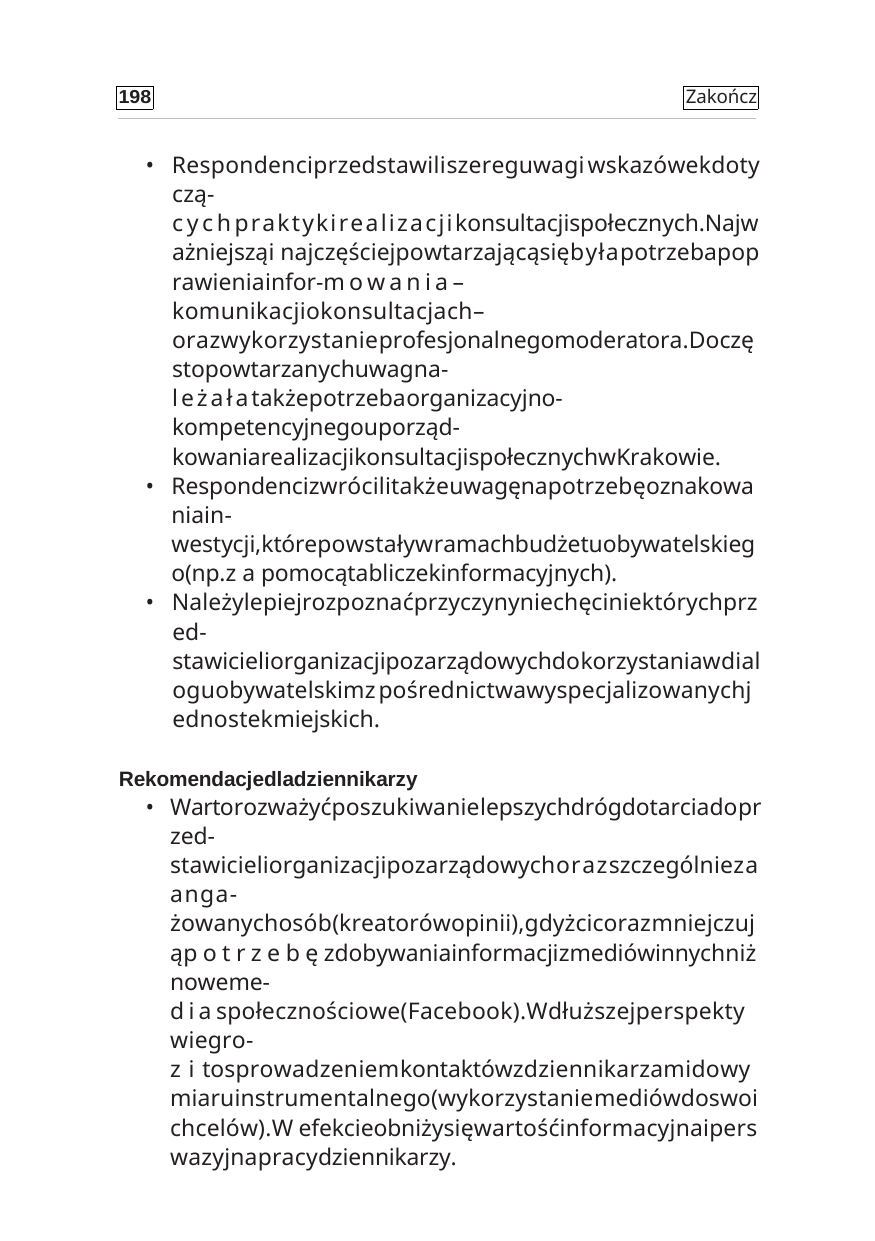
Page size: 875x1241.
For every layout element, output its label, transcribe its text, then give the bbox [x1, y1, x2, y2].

list Respondenciprzedstawiliszereguwagiwskazówekdotyczą-cychpraktykirealizacjikonsultacjispołecznych.Najważniejsząinajczęściejpowtarzającąsiębyłapotrzebapoprawieniainfor-mowania–komunikacjiokonsultacjach–orazwykorzystanieprofesjonalnegomoderatora.Doczęstopowtarzanychuwagna-leżałatakżepotrzebaorganizacyjno-kompetencyjnegouporząd-kowaniarealizacjikonsultacjispołecznychwKrakowie. [145, 150, 762, 471]
text Rekomendacjedladziennikarzy [119, 767, 772, 791]
list Należylepiejrozpoznaćprzyczynyniechęciniektórychprzed-stawicieliorganizacjipozarządowychdokorzystaniawdialoguobywatelskimzpośrednictwawyspecjalizowanychjednostekmiejskich. [145, 587, 762, 733]
list Wartorozważyćposzukiwanielepszychdrógdotarciadoprzed-stawicieliorganizacjipozarządowychorazszczególniezaanga-żowanychosób(kreatorówopinii),gdyżcicorazmniejczująpotrzebęzdobywaniainformacjizmediówinnychniżnoweme-diaspołecznościowe(Facebook).Wdłuższejperspektywiegro-zitosprowadzeniemkontaktówzdziennikarzamidowymiaruinstrumentalnego(wykorzystaniemediówdoswoichcelów).Wefekcieobniżysięwartośćinformacyjnaiperswazyjnapracydziennikarzy. [145, 792, 762, 1171]
list Respondencizwrócilitakżeuwagęnapotrzebęoznakowaniain-westycji,którepowstaływramachbudżetuobywatelskiego(np.zapomocątabliczekinformacyjnych). [145, 471, 762, 587]
